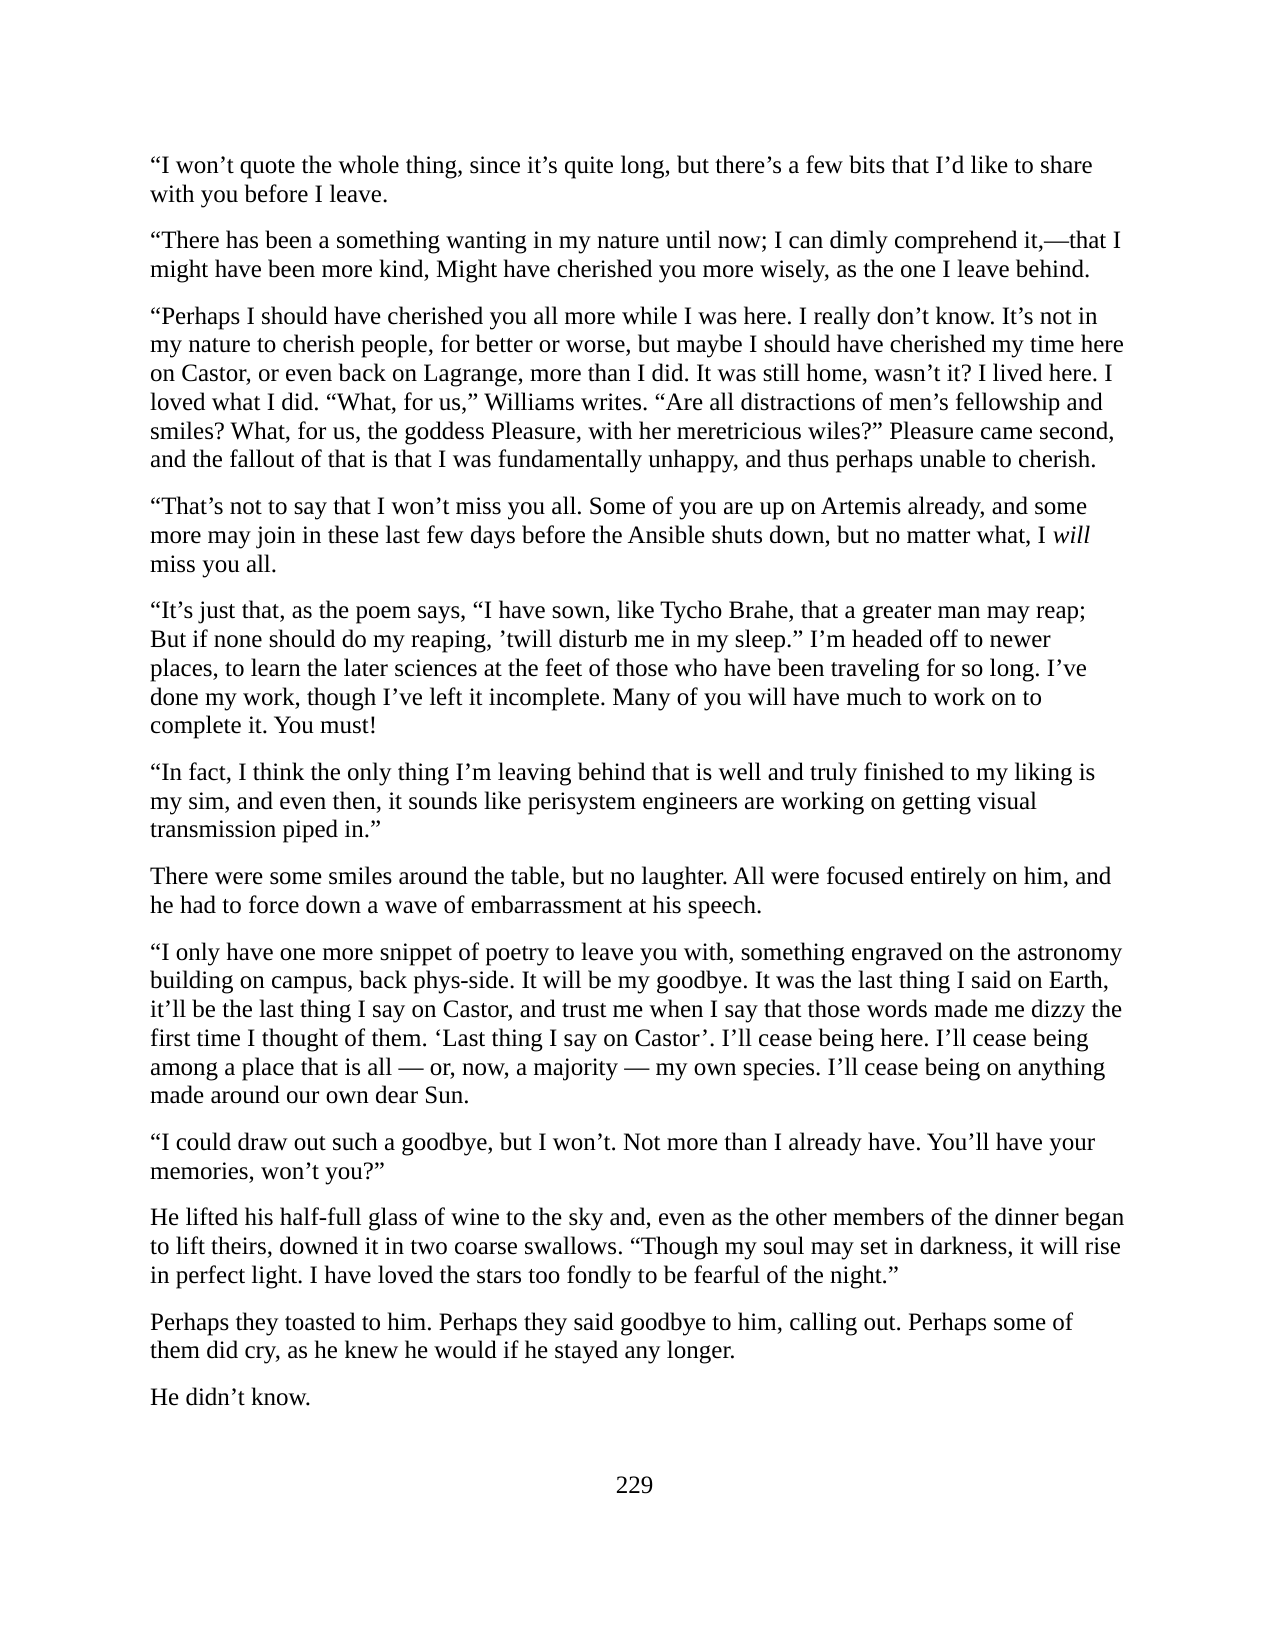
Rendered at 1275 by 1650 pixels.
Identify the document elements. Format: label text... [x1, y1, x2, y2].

text “I only have one more snippet of poetry to leave you with, something engraved on the astronomy building on campus, back phys-side. It will be my goodbye. It was the last thing I said on Earth, it’ll be the last thing I say on Castor, and trust me when I say that those words made me dizzy the first time I thought of them. ‘Last thing I say on Castor’. I’ll cease being here. I’ll cease being among a place that is all — or, now, a majority — my own species. I’ll cease being on anything made around our own dear Sun. [150, 937, 1125, 1109]
text “Perhaps I should have cherished you all more while I was here. I really don’t know. It’s not in my nature to cherish people, for better or worse, but maybe I should have cherished my time here on Castor, or even back on Lagrange, more than I did. It was still home, wasn’t it? I lived here. I loved what I did. “What, for us,” Williams writes. “Are all distractions of men’s fellowship and smiles? What, for us, the goddess Pleasure, with her meretricious wiles?” Pleasure came second, and the fallout of that is that I was fundamentally unhappy, and thus perhaps unable to cherish. [150, 301, 1125, 473]
text “In fact, I think the only thing I’m leaving behind that is well and truly finished to my liking is my sim, and even then, it sounds like perisystem engineers are working on getting visual transmission piped in.” [150, 757, 1125, 843]
text “That’s not to say that I won’t miss you all. Some of you are up on Artemis already, and some more may join in these last few days before the Ansible shuts down, but no matter what, I will miss you all. [150, 491, 1125, 577]
text Perhaps they toasted to him. Perhaps they said goodbye to him, calling out. Perhaps some of them did cry, as he knew he would if he stayed any longer. [150, 1307, 1125, 1364]
text There were some smiles around the table, but no laughter. All were focused entirely on him, and he had to force down a wave of embarrassment at his speech. [150, 861, 1125, 919]
text “It’s just that, as the poem says, “I have sown, like Tycho Brahe, that a greater man may reap; But if none should do my reaping, ’twill disturb me in my sleep.” I’m headed off to newer places, to learn the later sciences at the feet of those who have been traveling for so long. I’ve done my work, though I’ve left it incomplete. Many of you will have much to work on to complete it. You must! [150, 595, 1125, 739]
text He lifted his half-full glass of wine to the sky and, even as the other members of the dinner began to lift theirs, downed it in two coarse swallows. “Though my soul may set in darkness, it will rise in perfect light. I have loved the stars too fondly to be fearful of the night.” [150, 1202, 1125, 1289]
text “I won’t quote the whole thing, since it’s quite long, but there’s a few bits that I’d like to share with you before I leave. [150, 150, 1125, 207]
text He didn’t know. [150, 1382, 1125, 1411]
text “I could draw out such a goodbye, but I won’t. Not more than I already have. You’ll have your memories, won’t you?” [150, 1127, 1125, 1184]
text “There has been a something wanting in my nature until now; I can dimly comprehend it,—that I might have been more kind, Might have cherished you more wisely, as the one I leave behind. [150, 225, 1125, 283]
